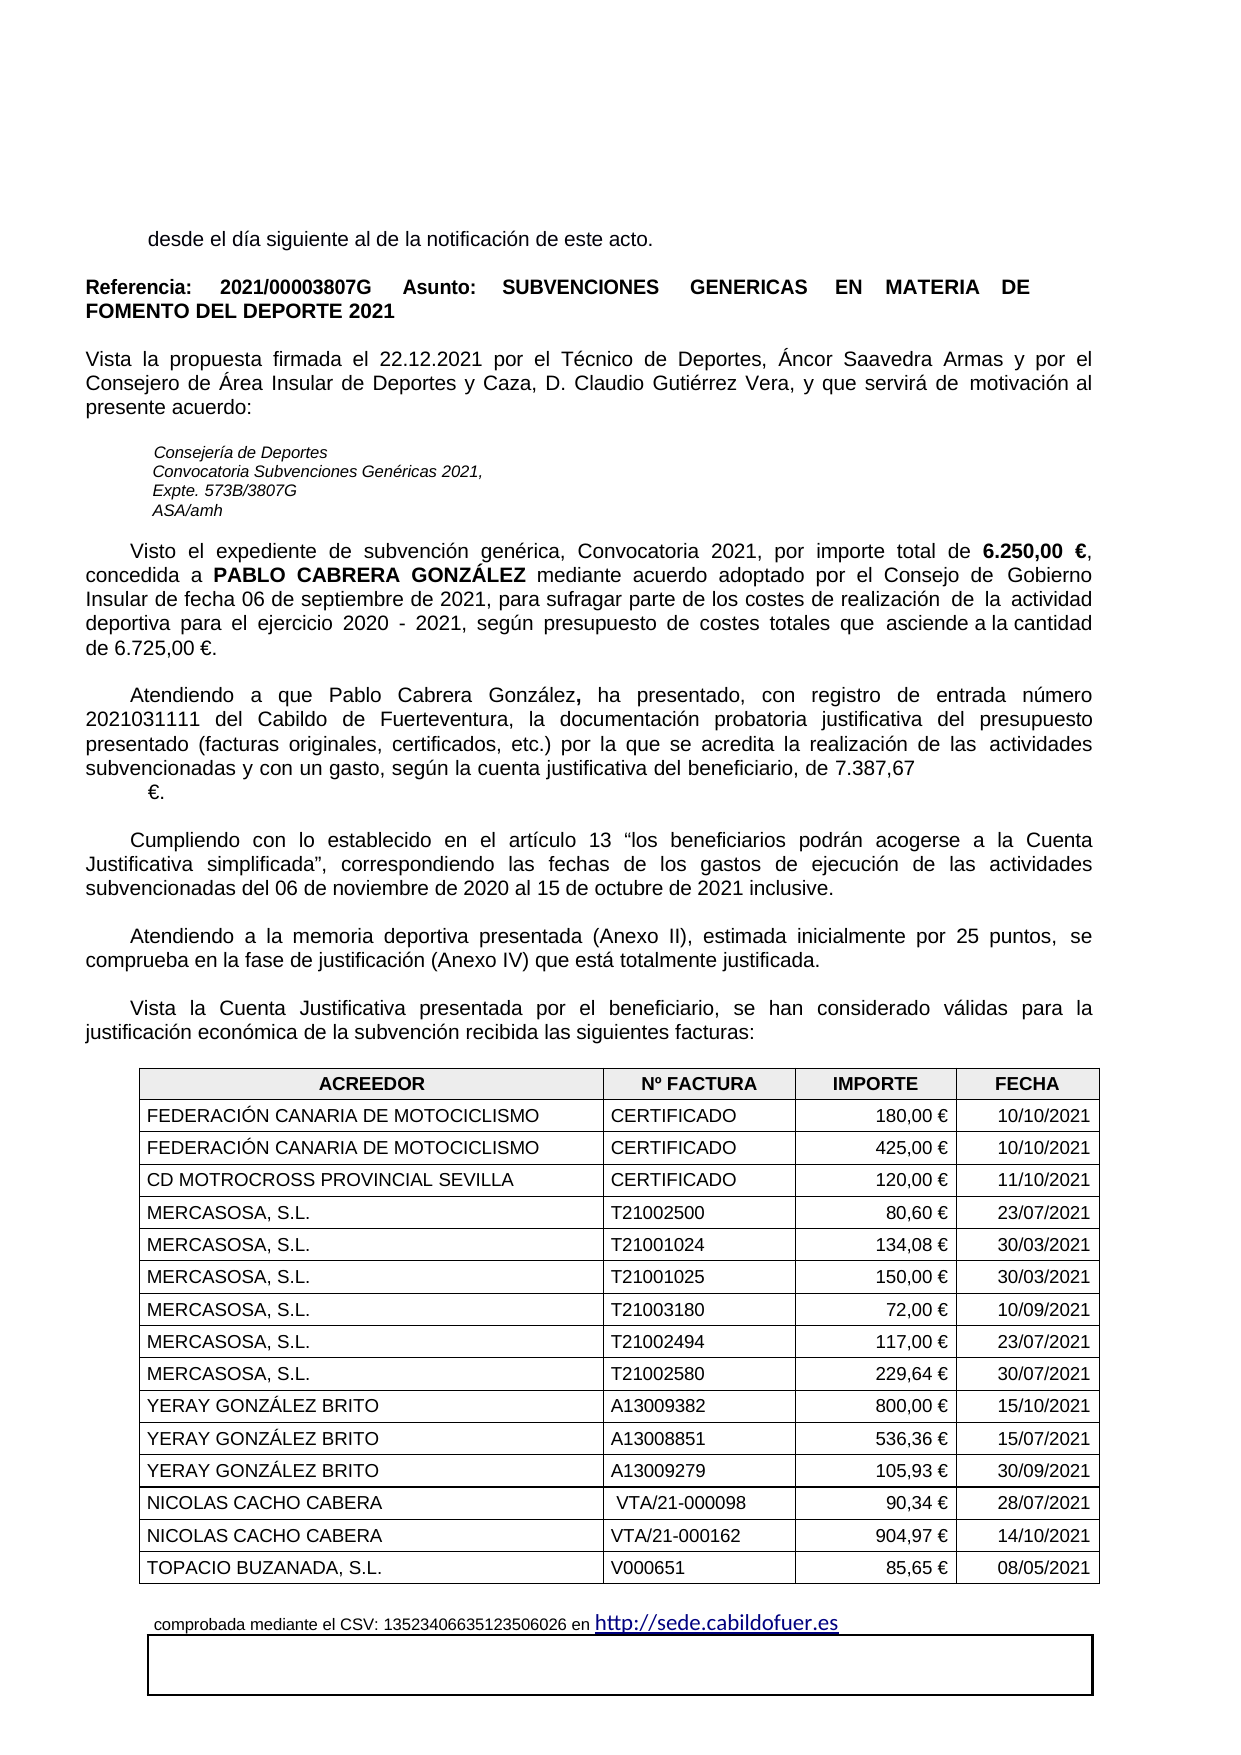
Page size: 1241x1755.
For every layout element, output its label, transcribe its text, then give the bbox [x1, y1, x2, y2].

table_cell 229,64 € [796, 1358, 956, 1389]
table_cell A13009382 [604, 1391, 795, 1422]
table_cell A13008851 [604, 1423, 795, 1454]
table_cell 23/07/2021 [957, 1197, 1099, 1228]
text Consejería de Deportes [153, 443, 1111, 462]
table_cell 28/07/2021 [957, 1488, 1099, 1519]
table_cell 30/09/2021 [957, 1455, 1099, 1486]
table_cell A13009279 [604, 1455, 795, 1486]
table_cell T21001025 [604, 1261, 795, 1293]
table_cell CERTIFICADO [604, 1100, 795, 1131]
table_cell 15/10/2021 [957, 1391, 1099, 1422]
table_cell TOPACIO BUZANADA, S.L. [140, 1552, 603, 1583]
table_cell MERCASOSA, S.L. [140, 1197, 603, 1228]
table_cell 10/09/2021 [957, 1294, 1099, 1325]
text desde el día siguiente al de la notificación de este acto. [148, 227, 1111, 251]
table_cell 30/03/2021 [957, 1261, 1099, 1293]
table_cell CERTIFICADO [604, 1165, 795, 1196]
text Atendiendo a que Pablo Cabrera González, ha presentado, con registro de entrada número 2021031111 del Cabildo de Fuerteventura, la documentación probatoria justificativa del presupuesto presentado (facturas originales, certificados, etc.) por la que se acredita la realización de las actividades subvencionadas y con un gasto, según la cuenta justificativa del beneficiario, de 7.387,67 [85, 683, 1093, 779]
table_cell 23/07/2021 [957, 1326, 1099, 1357]
table_cell 117,00 € [796, 1326, 956, 1357]
table_cell MERCASOSA, S.L. [140, 1326, 603, 1357]
table_cell 72,00 € [796, 1294, 956, 1325]
table_cell FEDERACIÓN CANARIA DE MOTOCICLISMO [140, 1132, 603, 1163]
table_cell 425,00 € [796, 1132, 956, 1163]
table_cell T21002500 [604, 1197, 795, 1228]
table_cell VTA/21-000098 [604, 1488, 795, 1519]
table_cell 30/03/2021 [957, 1229, 1099, 1260]
table_cell 11/10/2021 [957, 1165, 1099, 1196]
table_cell 10/10/2021 [957, 1132, 1099, 1163]
table_cell FEDERACIÓN CANARIA DE MOTOCICLISMO [140, 1100, 603, 1131]
table_cell 536,36 € [796, 1423, 956, 1454]
table_cell 08/05/2021 [957, 1552, 1099, 1583]
table_cell 30/07/2021 [957, 1358, 1099, 1389]
table_cell MERCASOSA, S.L. [140, 1261, 603, 1293]
table_cell VTA/21-000162 [604, 1520, 795, 1551]
table_cell 120,00 € [796, 1165, 956, 1196]
table_cell 800,00 € [796, 1391, 956, 1422]
table_cell 80,60 € [796, 1197, 956, 1228]
subtitle Referencia: 2021/00003807G Asunto: SUBVENCIONES GENERICAS EN MATERIA DE FOMENTO DEL DEPORTE 2021 [85, 275, 1093, 323]
table_cell NICOLAS CACHO CABERA [140, 1520, 603, 1551]
table_cell NICOLAS CACHO CABERA [140, 1488, 603, 1519]
table_cell 134,08 € [796, 1229, 956, 1260]
table_cell YERAY GONZÁLEZ BRITO [140, 1391, 603, 1422]
table_cell 904,97 € [796, 1520, 956, 1551]
table_header Nº FACTURA [604, 1069, 795, 1099]
table_cell YERAY GONZÁLEZ BRITO [140, 1423, 603, 1454]
table_cell T21002494 [604, 1326, 795, 1357]
text ASA/amh [152, 500, 1111, 519]
table_cell MERCASOSA, S.L. [140, 1294, 603, 1325]
table_cell 180,00 € [796, 1100, 956, 1131]
table_header FECHA [957, 1069, 1099, 1099]
text Convocatoria Subvenciones Genéricas 2021, Expte. 573B/3807G [152, 462, 528, 500]
table_header ACREEDOR [140, 1069, 603, 1099]
table_cell 105,93 € [796, 1455, 956, 1486]
table_cell YERAY GONZÁLEZ BRITO [140, 1455, 603, 1486]
table_cell V000651 [604, 1552, 795, 1583]
table_cell 85,65 € [796, 1552, 956, 1583]
text Atendiendo a la memoria deportiva presentada (Anexo II), estimada inicialmente por 25 puntos, se comprueba en la fase de justificación (Anexo IV) que está totalmente justificada. [85, 924, 1093, 972]
table_cell 90,34 € [796, 1488, 956, 1519]
text Cumpliendo con lo establecido en el artículo 13 “los beneficiarios podrán acogerse a la Cuenta Justificativa simplificada”, correspondiendo las fechas de los gastos de ejecución de las actividades subvencionadas del 06 de noviembre de 2020 al 15 de octubre de 2021 inclusive. [85, 827, 1093, 900]
text Visto el expediente de subvención genérica, Convocatoria 2021, por importe total de 6.250,00 €, concedida a PABLO CABRERA GONZÁLEZ mediante acuerdo adoptado por el Consejo de Gobierno Insular de fecha 06 de septiembre de 2021, para sufragar parte de los costes de realización de la actividad deportiva para el ejercicio 2020 - 2021, según presupuesto de costes totales que asciende a la cantidad de 6.725,00 €. [85, 539, 1093, 659]
text Vista la Cuenta Justificativa presentada por el beneficiario, se han considerado válidas para la justificación económica de la subvención recibida las siguientes facturas: [85, 996, 1093, 1044]
text €. [148, 779, 1111, 803]
table_cell 15/07/2021 [957, 1423, 1099, 1454]
table_cell 14/10/2021 [957, 1520, 1099, 1551]
text Vista la propuesta firmada el 22.12.2021 por el Técnico de Deportes, Áncor Saavedra Armas y por el Consejero de Área Insular de Deportes y Caza, D. Claudio Gutiérrez Vera, y que servirá de motivación al presente acuerdo: [85, 347, 1093, 419]
table_cell MERCASOSA, S.L. [140, 1229, 603, 1260]
table_header IMPORTE [796, 1069, 956, 1099]
table_cell 150,00 € [796, 1261, 956, 1293]
table_cell T21002580 [604, 1358, 795, 1389]
table_cell 10/10/2021 [957, 1100, 1099, 1131]
table_cell CERTIFICADO [604, 1132, 795, 1163]
table_cell CD MOTROCROSS PROVINCIAL SEVILLA [140, 1165, 603, 1196]
table_cell T21001024 [604, 1229, 795, 1260]
table_cell T21003180 [604, 1294, 795, 1325]
table_cell MERCASOSA, S.L. [140, 1358, 603, 1389]
